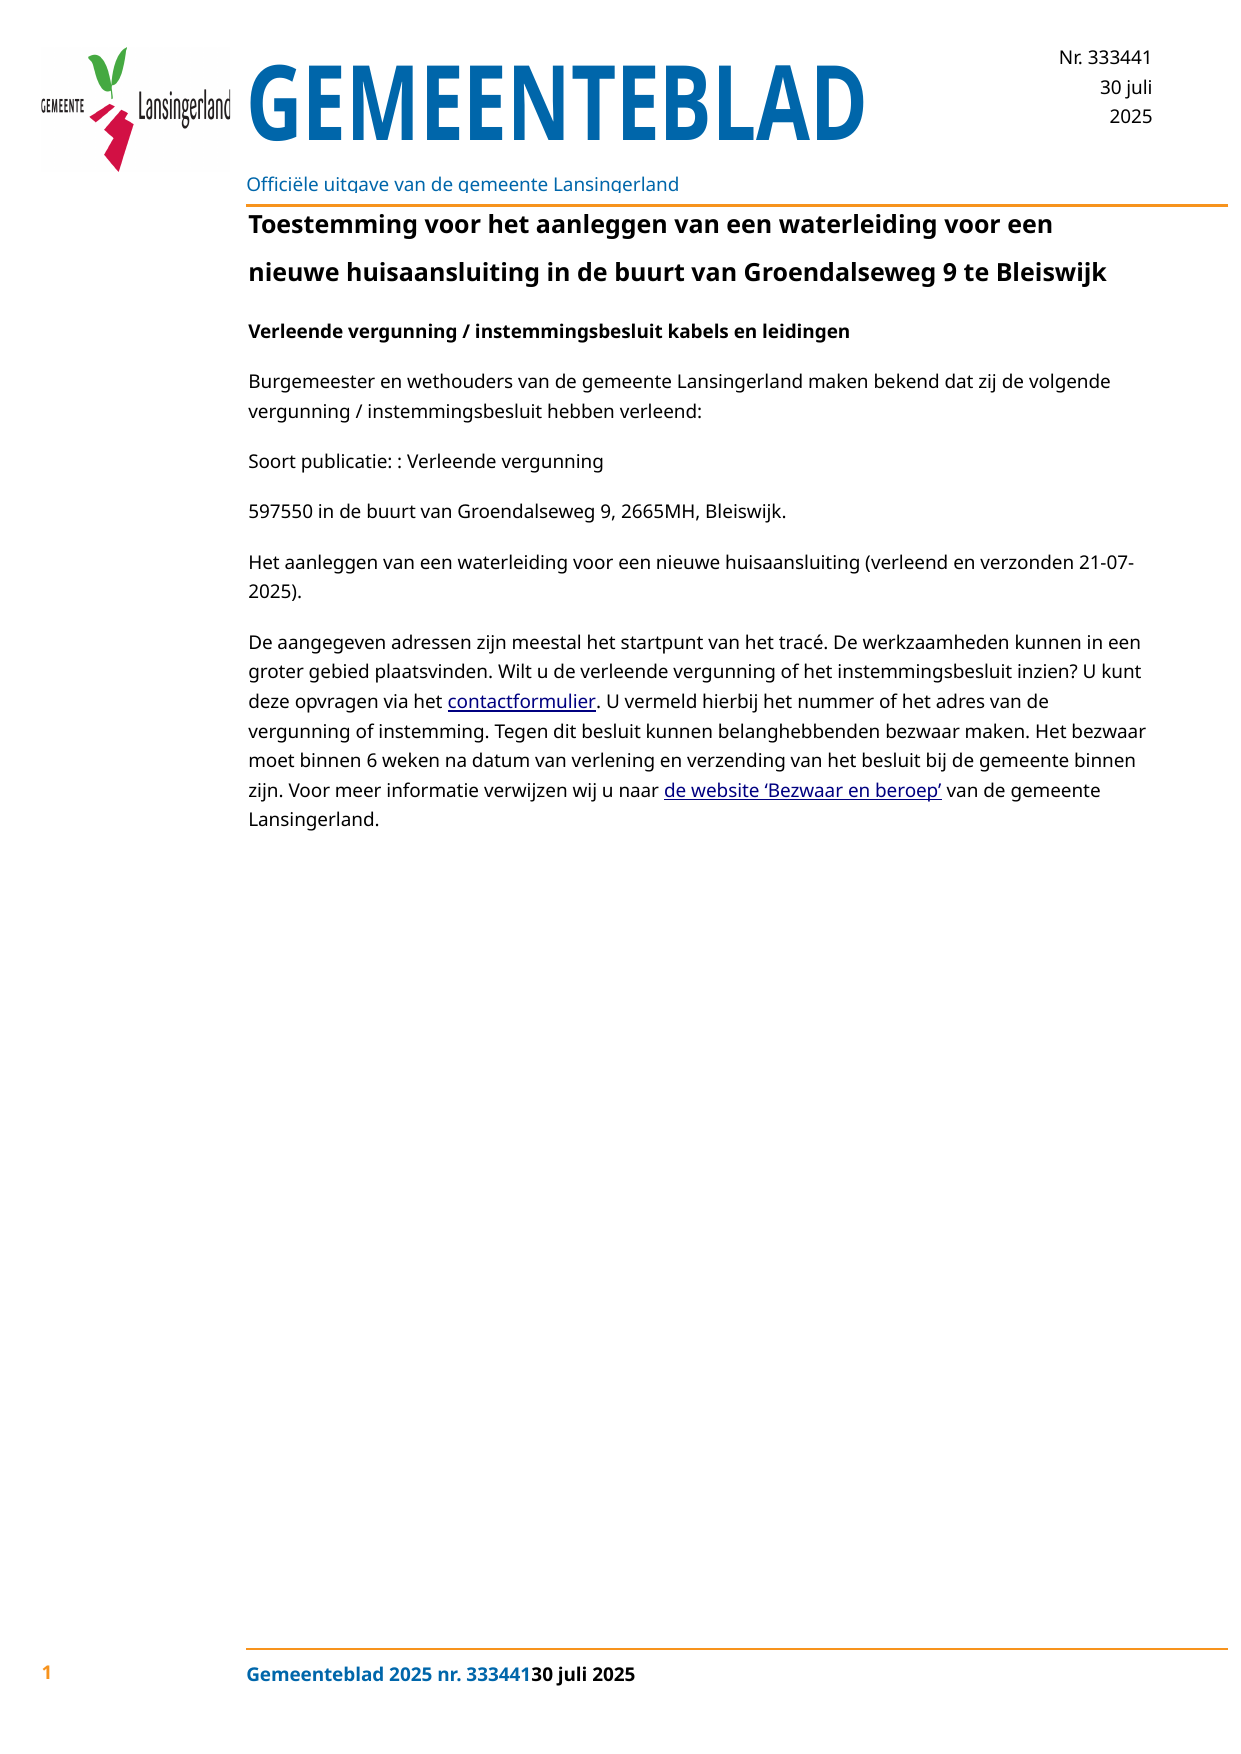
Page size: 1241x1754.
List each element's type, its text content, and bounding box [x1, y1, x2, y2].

text Verleende vergunning / instemmingsbesluit kabels en leidingen [248, 318, 1152, 344]
text De aangegeven adressen zijn meestal het startpunt van het tracé. De werkzaamheden kunnen in een groter gebied plaatsvinden. Wilt u de verleende vergunning of het instemmingsbesluit inzien? U kunt deze opvragen via het contactformulier. U vermeld hierbij het nummer of het adres van de vergunning of instemming. Tegen dit besluit kunnen belanghebbenden bezwaar maken. Het bezwaar moet binnen 6 weken na datum van verlening en verzending van het besluit bij de gemeente binnen zijn. Voor meer informatie verwijzen wij u naar de website ‘Bezwaar en beroep’ van de gemeente Lansingerland. [248, 629, 1152, 832]
text Burgemeester en wethouders van de gemeente Lansingerland maken bekend dat zij de volgende vergunning / instemmingsbesluit hebben verleend: [248, 368, 1152, 424]
text Soort publicatie: : Verleende vergunning [248, 448, 1152, 474]
text 597550 in de buurt van Groendalseweg 9, 2665MH, Bleiswijk. [248, 499, 1152, 524]
text Het aanleggen van een waterleiding voor een nieuwe huisaansluiting (verleend en verzonden 21-07-2025). [248, 549, 1152, 604]
picture [41, 47, 231, 172]
text Toestemming voor het aanleggen van een waterleiding voor een nieuwe huisaansluiting in de buurt van Groendalseweg 9 te Bleiswijk [248, 207, 1152, 288]
